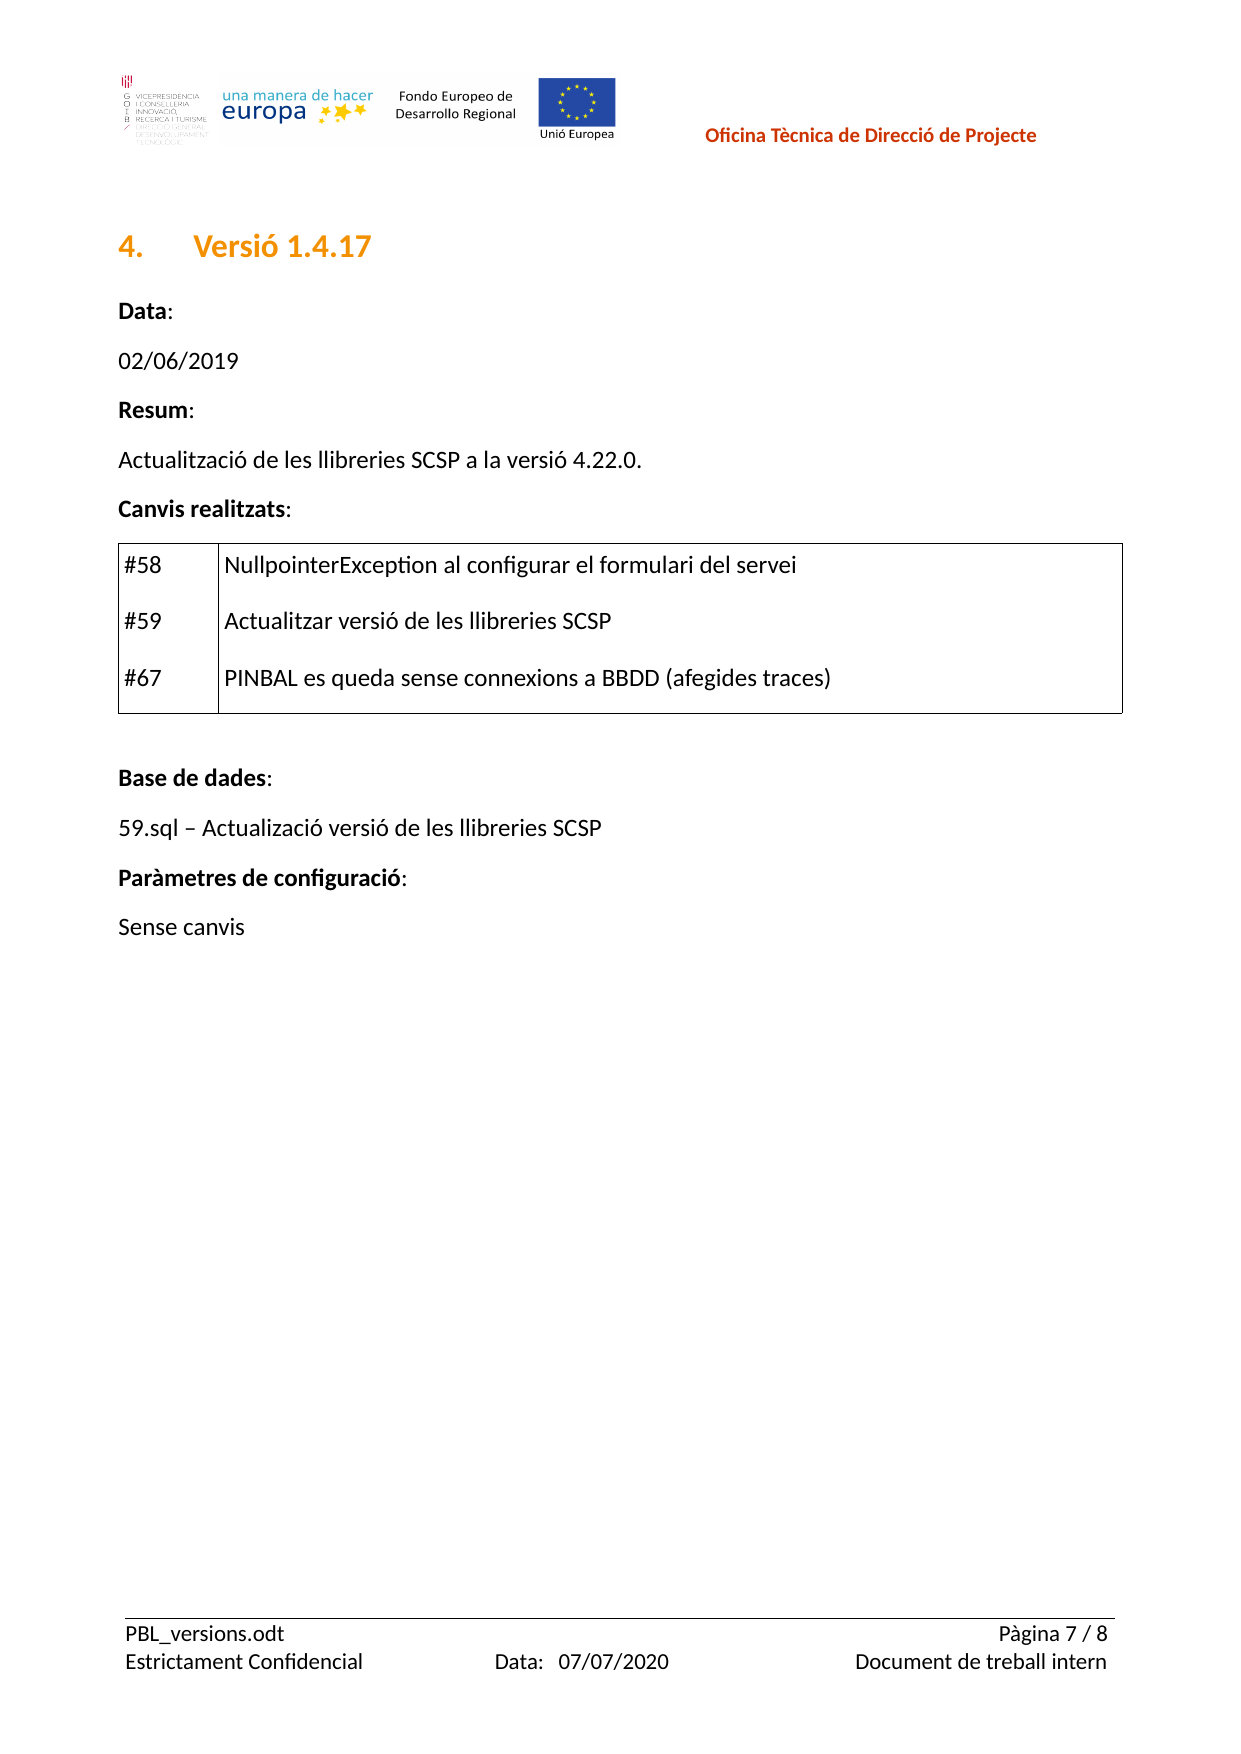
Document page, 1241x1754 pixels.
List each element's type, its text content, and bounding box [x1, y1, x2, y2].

table_cell #59 [119, 600, 218, 656]
text 02/06/2019 [118, 345, 1122, 375]
text Base de dades: [118, 763, 1122, 793]
table_cell PINBAL es queda sense connexions a BBDD (afegides traces) [219, 656, 1122, 713]
picture [219, 73, 621, 147]
table_header #58 [119, 544, 218, 600]
text Sense canvis [118, 911, 1122, 942]
picture [118, 73, 213, 147]
text Data: [118, 295, 1122, 326]
text 59.sql – Actualizació versió de les llibreries SCSP [118, 812, 1122, 843]
text Paràmetres de configuració: [118, 862, 1122, 892]
table_cell #67 [119, 656, 218, 713]
table_header NullpointerException al configurar el formulari del servei [219, 544, 1122, 600]
subtitle Versió 1.4.17 [118, 225, 1122, 266]
table_cell Actualitzar versió de les llibreries SCSP [219, 600, 1122, 656]
text Canvis realitzats: [118, 493, 1122, 524]
text Actualització de les llibreries SCSP a la versió 4.22.0. [118, 444, 1122, 474]
text Resum: [118, 394, 1122, 425]
